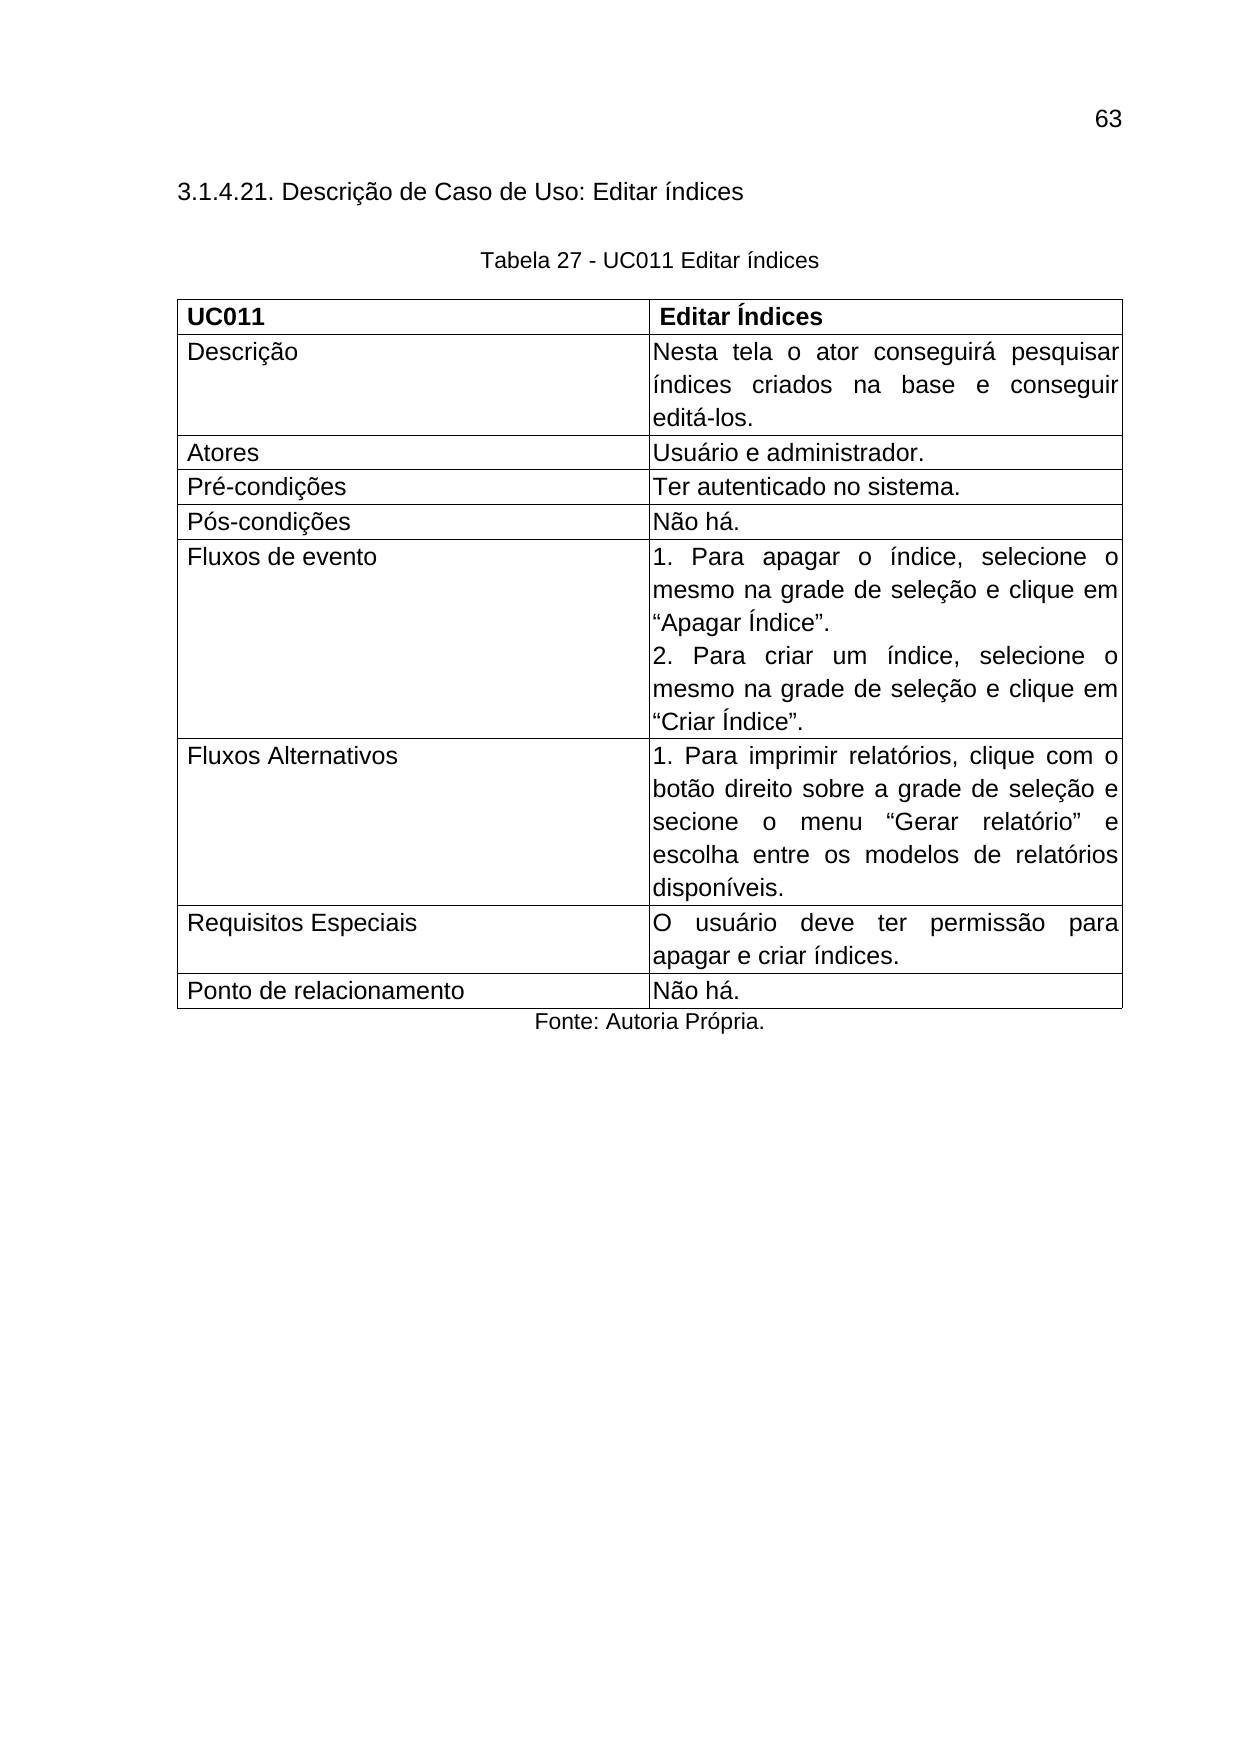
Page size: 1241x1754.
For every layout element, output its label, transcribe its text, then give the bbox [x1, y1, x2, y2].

table_cell 1. Para imprimir relatórios, clique com o botão direito sobre a grade de seleção e secione o menu “Gerar relatório” e escolha entre os modelos de relatórios disponíveis. [650, 739, 1122, 905]
table_cell O usuário deve ter permissão para apagar e criar índices. [650, 906, 1122, 973]
text Fonte: Autoria Própria. [177, 1009, 1122, 1034]
table_cell Ponto de relacionamento [178, 974, 649, 1007]
table_cell Usuário e administrador. [650, 436, 1122, 469]
table_cell Nesta tela o ator conseguirá pesquisar índices criados na base e conseguir editá-los. [650, 335, 1122, 434]
subtitle 3.1.4.21. Descrição de Caso de Uso: Editar índices [177, 177, 1122, 206]
table_header UC011 [178, 300, 649, 334]
table_cell Ter autenticado no sistema. [650, 470, 1122, 504]
table_cell Pós-condições [178, 505, 649, 538]
table_cell Pré-condições [178, 470, 649, 504]
table_cell 1. Para apagar o índice, selecione o mesmo na grade de seleção e clique em “Apagar Índice”. 2. Para criar um índice, selecione o mesmo na grade de seleção e clique em “Criar Índice”. [650, 540, 1122, 738]
table_header Editar Índices [650, 300, 1122, 334]
table_cell Atores [178, 436, 649, 469]
table_cell Requisitos Especiais [178, 906, 649, 973]
table_cell Não há. [650, 505, 1122, 538]
table_cell Não há. [650, 974, 1122, 1007]
table_cell Fluxos de evento [178, 540, 649, 738]
table_cell Descrição [178, 335, 649, 434]
table_cell Fluxos Alternativos [178, 739, 649, 905]
text Tabela 27 - UC011 Editar índices [177, 247, 1122, 273]
